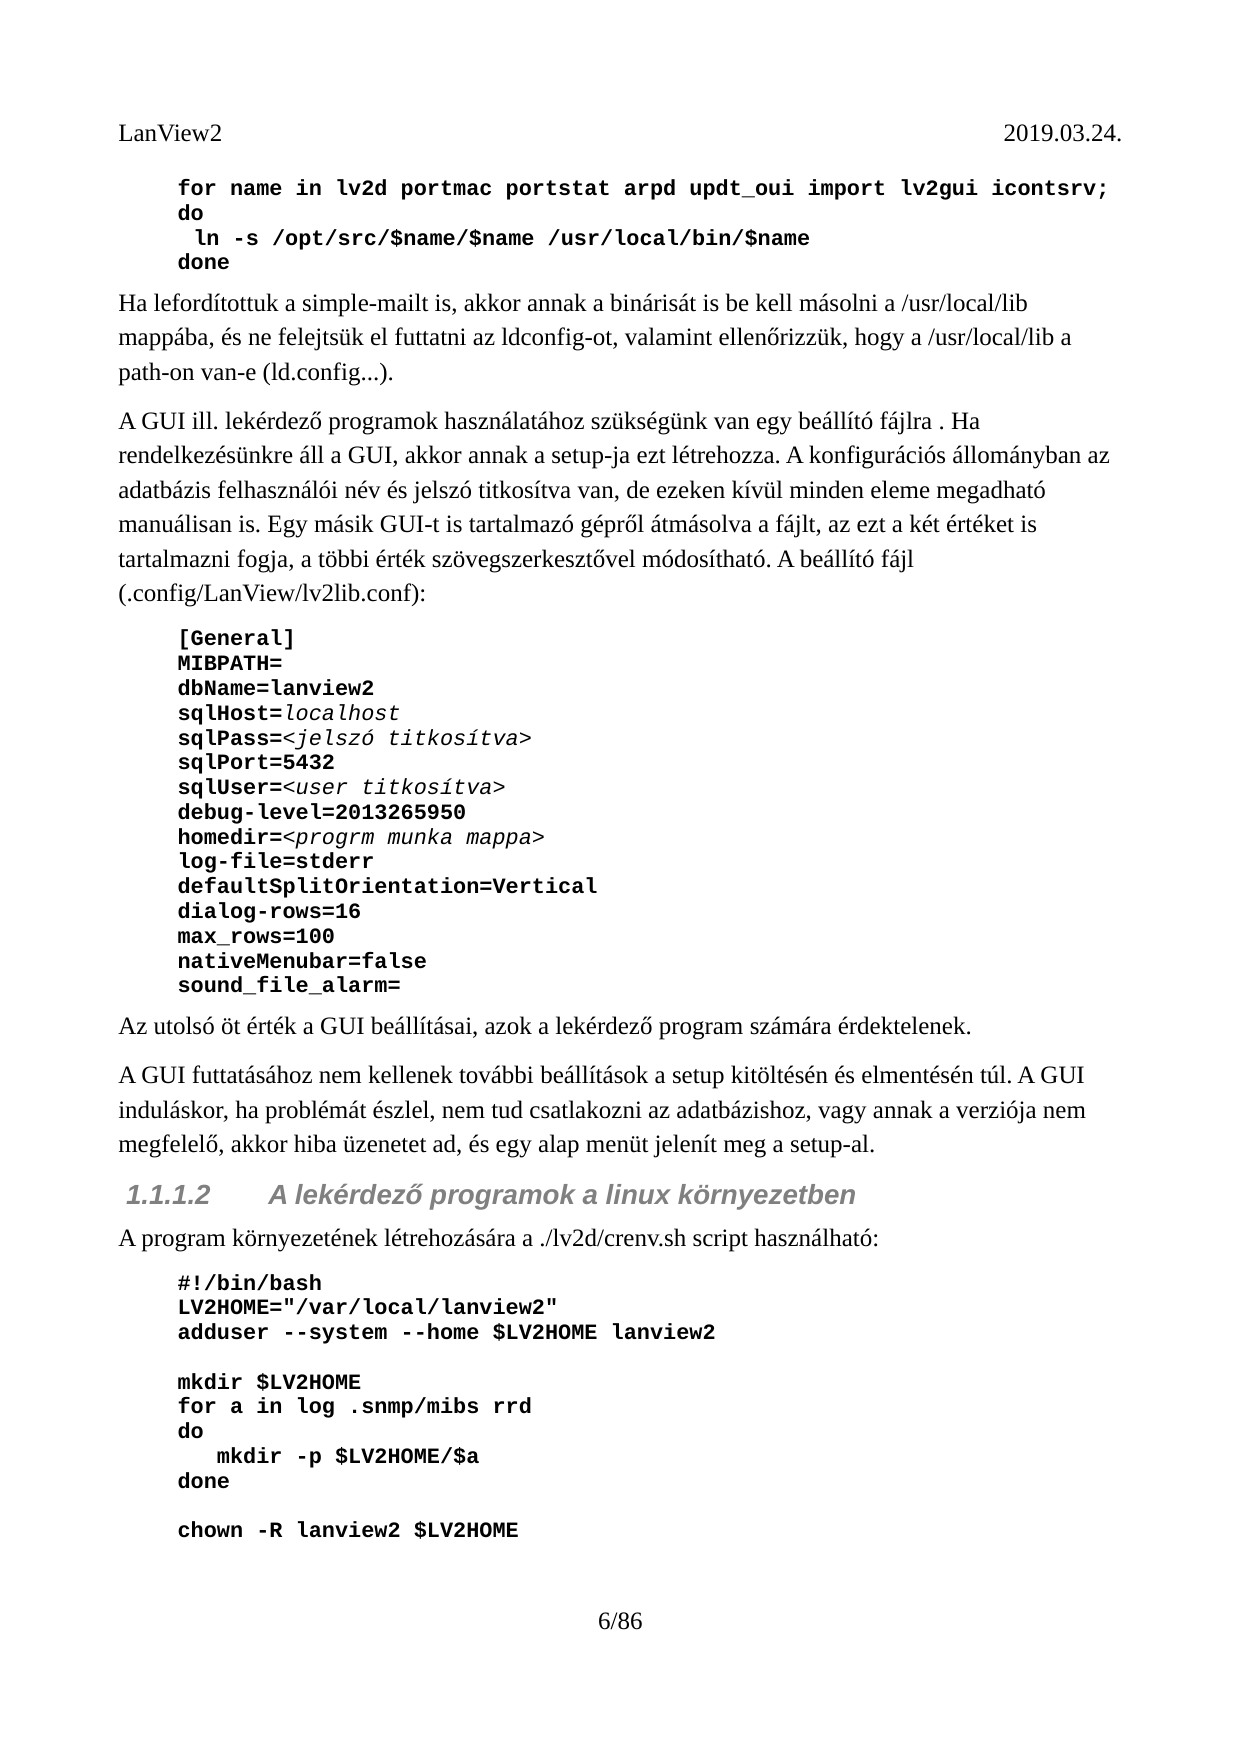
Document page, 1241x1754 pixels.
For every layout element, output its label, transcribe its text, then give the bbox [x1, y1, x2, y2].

text chown -R lanview2 $LV2HOME [177, 1519, 1122, 1544]
text for a in log .snmp/mibs rrd [177, 1396, 1122, 1420]
text A GUI ill. lekérdező programok használatához szükségünk van egy beállító fájlra . Ha rendelkezésünkre áll a GUI, akkor annak a setup-ja ezt létrehozza. A konfigurációs állományban az adatbázis felhasználói név és jelszó titkosítva van, de ezeken kívül minden eleme megadható manuálisan is. Egy másik GUI-t is tartalmazó gépről átmásolva a fájlt, az ezt a két értéket is tartalmazni fogja, a többi érték szövegszerkesztővel módosítható. A beállító fájl (.config/LanView/lv2lib.conf): [118, 406, 1122, 607]
text adduser --system --home $LV2HOME lanview2 [177, 1321, 1122, 1346]
text [General] MIBPATH= dbName=lanview2 sqlHost=localhost sqlPass=<jelszó titkosítva> sqlPort=5432 sqlUser=<user titkosítva> debug-level=2013265950 homedir=<progrm munka mappa> log-file=stderr defaultSplitOrientation=Vertical dialog-rows=16 max_rows=100 nativeMenubar=false sound_file_alarm= [177, 627, 1122, 999]
text Ha lefordítottuk a simple-mailt is, akkor annak a binárisát is be kell másolni a /usr/local/lib mappába, és ne felejtsük el futtatni az ldconfig-ot, valamint ellenőrizzük, hogy a /usr/local/lib a path-on van-e (ld.config...). [118, 288, 1122, 386]
text mkdir $LV2HOME [177, 1371, 1122, 1396]
text LV2HOME="/var/local/lanview2" [177, 1296, 1122, 1321]
text mkdir -p $LV2HOME/$a [177, 1445, 1122, 1470]
text do [177, 1420, 1122, 1445]
text done [177, 1470, 1122, 1495]
text for name in lv2d portmac portstat arpd updt_oui import lv2gui icontsrv; do ln -s /opt/src/$name/$name /usr/local/bin/$name done [177, 177, 1122, 276]
text Az utolsó öt érték a GUI beállításai, azok a lekérdező program számára érdektelenek. [118, 1011, 1122, 1040]
text A GUI futtatásához nem kellenek további beállítások a setup kitöltésén és elmentésén túl. A GUI induláskor, ha problémát észlel, nem tud csatlakozni az adatbázishoz, vagy annak a verziója nem megfelelő, akkor hiba üzenetet ad, és egy alap menüt jelenít meg a setup-al. [118, 1060, 1122, 1158]
subtitle A lekérdező programok a linux környezetben [118, 1178, 1122, 1210]
text A program környezetének létrehozására a ./lv2d/crenv.sh script használható: [118, 1223, 1122, 1251]
text #!/bin/bash [177, 1272, 1122, 1296]
